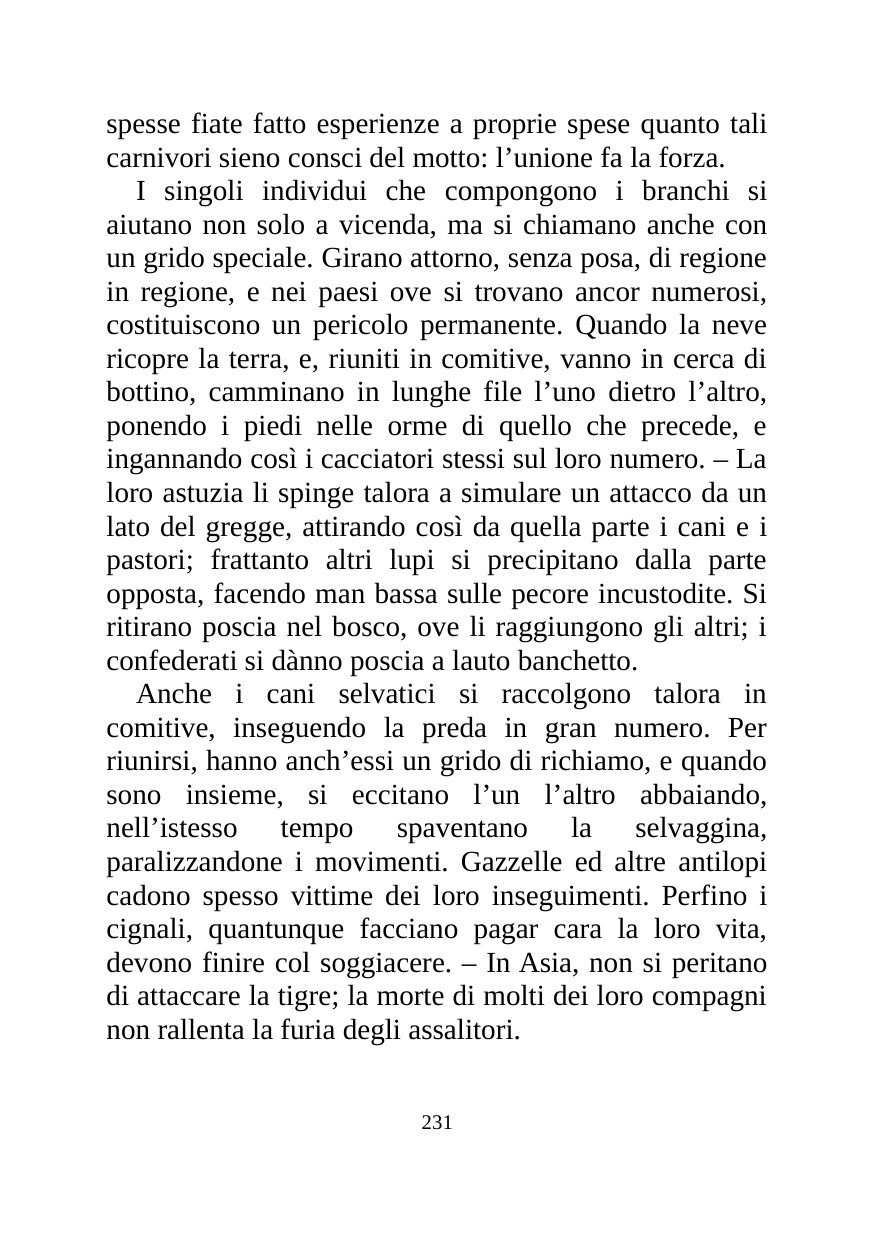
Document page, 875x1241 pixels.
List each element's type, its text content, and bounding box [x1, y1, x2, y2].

text Anche i cani selvatici si raccolgono talora in comitive, inseguendo la preda in gran numero. Per riunirsi, hanno anch’essi un grido di richiamo, e quando sono insieme, si eccitano l’un l’altro abbaiando, nell’istesso tempo spaventano la selvaggina, paralizzandone i movimenti. Gazzelle ed altre antilopi cadono spesso vittime dei loro inseguimenti. Perfino i cignali, quantunque facciano pagar cara la loro vita, devono finire col soggiacere. – In Asia, non si peritano di attaccare la tigre; la morte di molti dei loro compagni non rallenta la furia degli assalitori. [106, 676, 768, 1045]
text I singoli individui che compongono i branchi si aiutano non solo a vicenda, ma si chiamano anche con un grido speciale. Girano attorno, senza posa, di regione in regione, e nei paesi ove si trovano ancor numerosi, costituiscono un pericolo permanente. Quando la neve ricopre la terra, e, riuniti in comitive, vanno in cerca di bottino, camminano in lunghe file l’uno dietro l’altro, ponendo i piedi nelle orme di quello che precede, e ingannando così i cacciatori stessi sul loro numero. – La loro astuzia li spinge talora a simulare un attacco da un lato del gregge, attirando così da quella parte i cani e i pastori; frattanto altri lupi si precipitano dalla parte opposta, facendo man bassa sulle pecore incustodite. Si ritirano poscia nel bosco, ove li raggiungono gli altri; i confederati si dànno poscia a lauto banchetto. [106, 173, 768, 676]
text spesse fiate fatto esperienze a proprie spese quanto tali carnivori sieno consci del motto: l’unione fa la forza. [106, 106, 768, 173]
